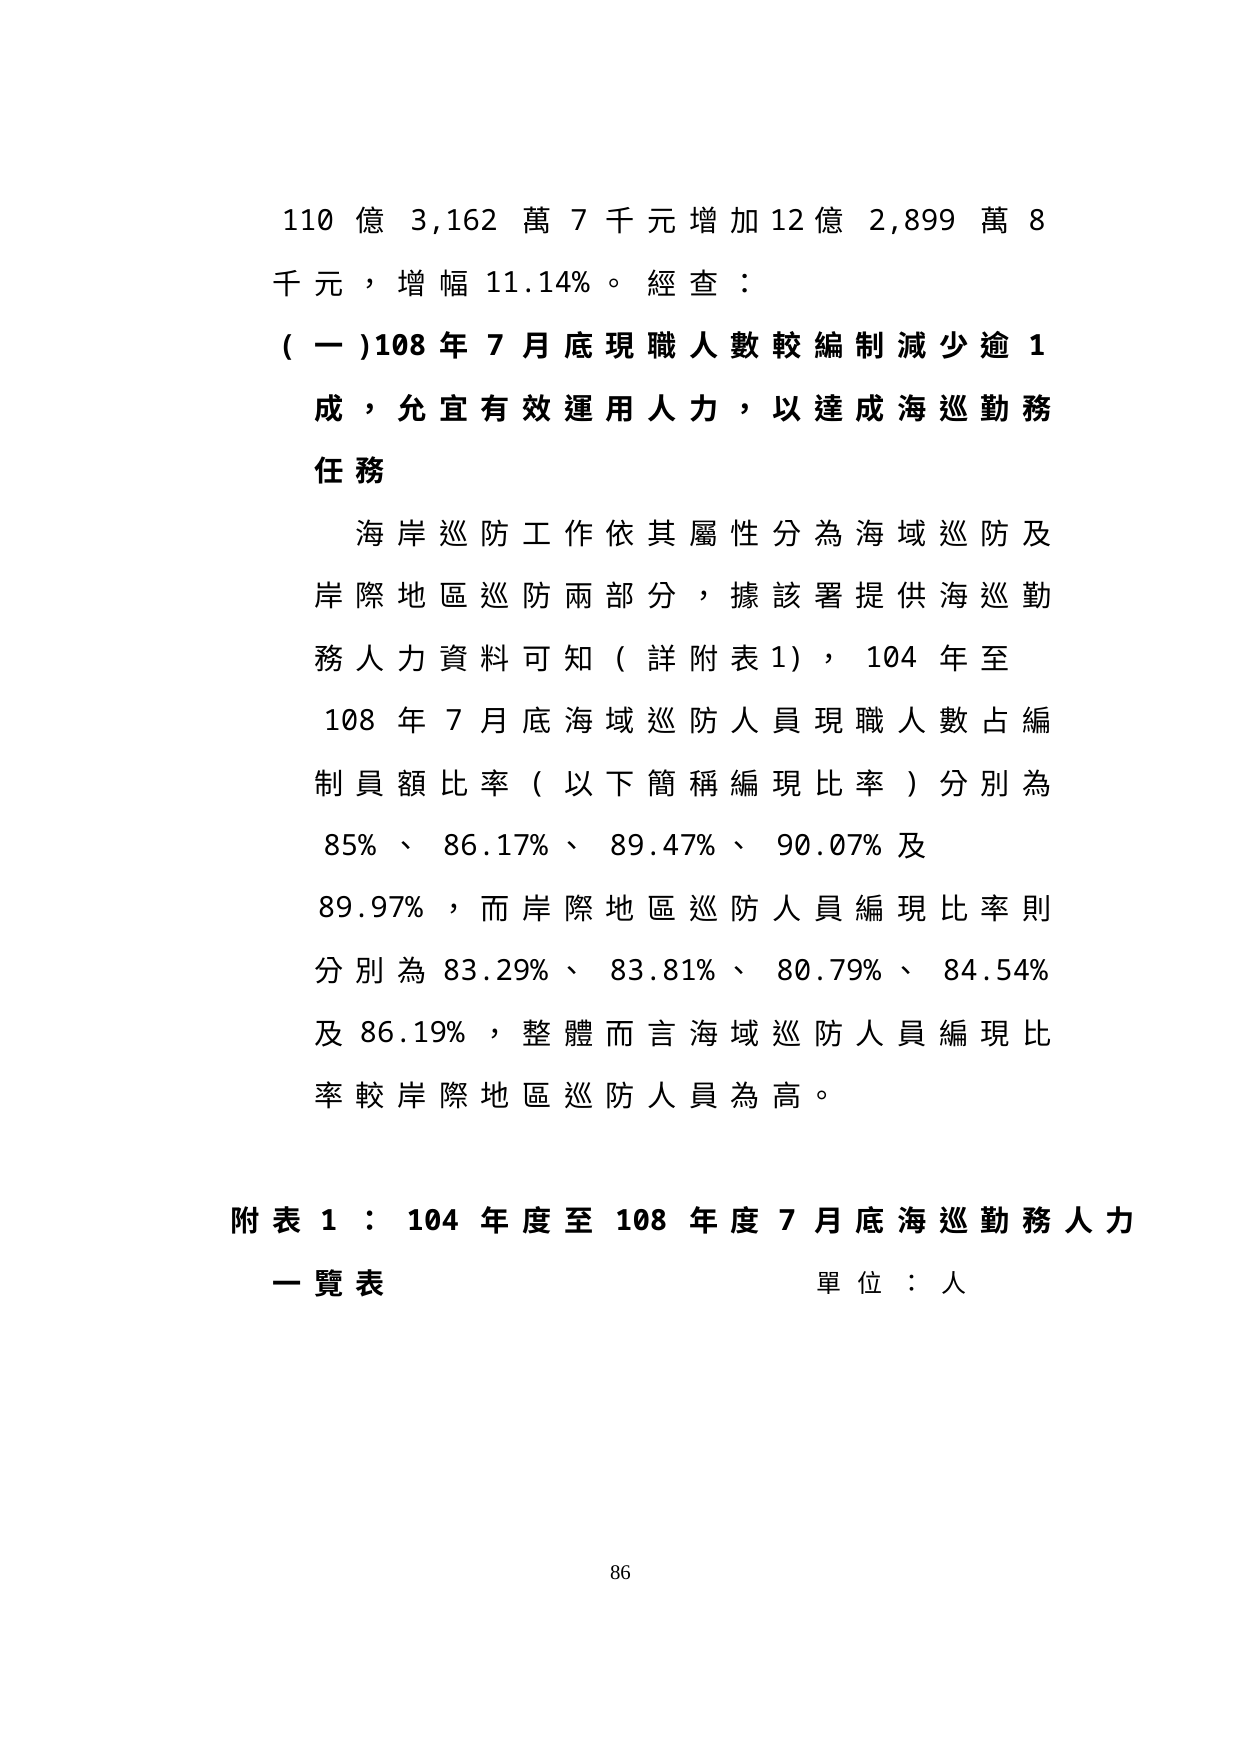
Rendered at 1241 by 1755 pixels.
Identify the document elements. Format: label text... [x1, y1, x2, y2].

text 海岸巡防工作依其屬性分為海域巡防及岸際地區巡防兩部分，據該署提供海巡勤務人力資料可知(詳附表1)，104年至108年7月底海域巡防人員現職人數占編制員額比率(以下簡稱編現比率)分別為85%、86.17%、89.47%、90.07%及89.97%，而岸際地區巡防人員編現比率則分別為83.29%、83.81%、80.79%、84.54%及86.19%，整體而言海域巡防人員編現比率較岸際地區巡防人員為高。 [271, 490, 1058, 1115]
text (一)108年7月底現職人數較編制減少逾1成，允宜有效運用人力，以達成海巡勤務任務 [242, 302, 1058, 490]
text 110億3,162萬7千元增加12億2,899萬8千元，增幅11.14%。經查： [242, 177, 1058, 302]
text 附表1：104年度至108年度7月底海巡勤務人力一覽表 單位：人 [191, 1177, 1150, 1302]
